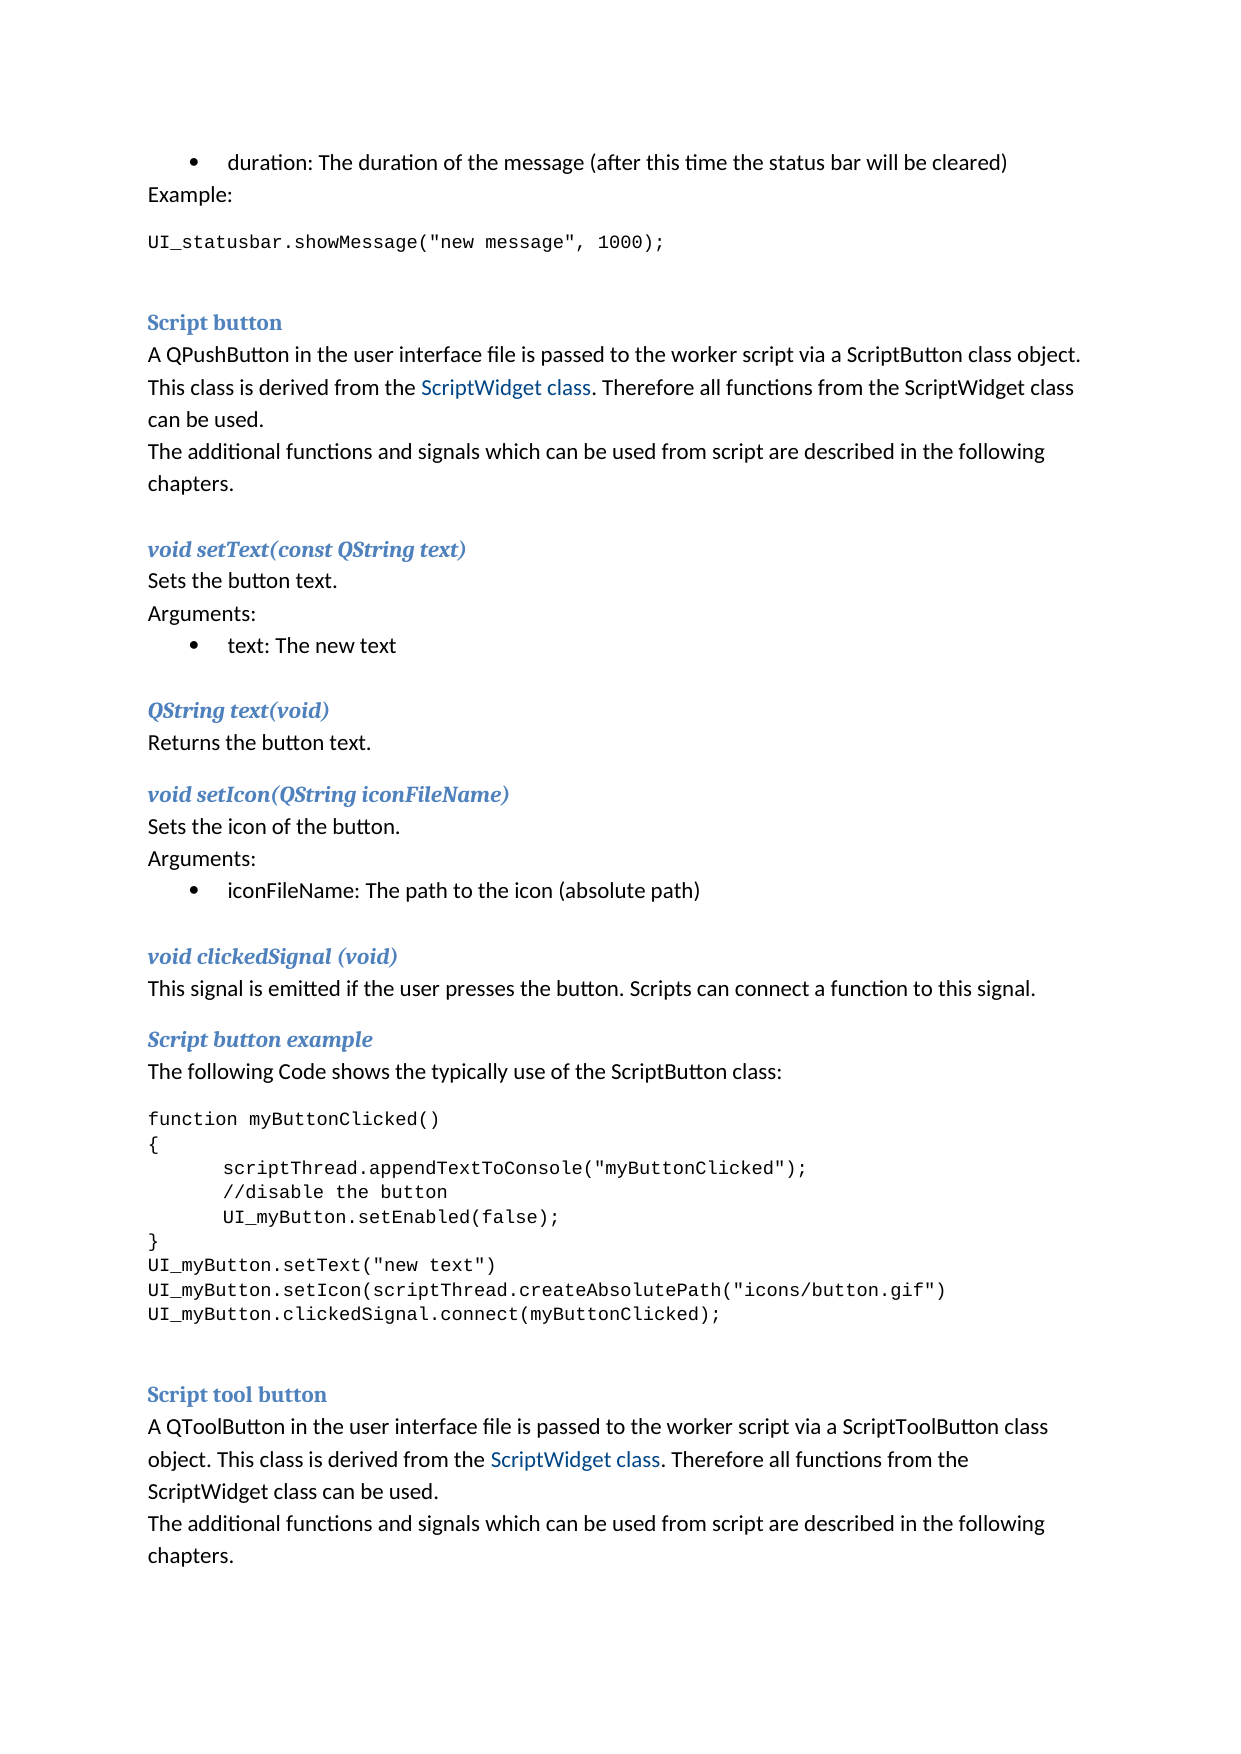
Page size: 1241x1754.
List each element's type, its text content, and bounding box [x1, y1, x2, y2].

subtitle Script button [148, 310, 1093, 337]
text Example: [148, 180, 1093, 208]
text UI_myButton.clickedSignal.connect(myButtonClicked); [148, 1305, 1093, 1326]
text A QPushButton in the user interface file is passed to the worker script via a ScriptButton class object. [148, 340, 1093, 368]
subtitle void setIcon(QString iconFileName) [148, 782, 1093, 808]
text Returns the button text. [148, 728, 1093, 757]
text Arguments: [148, 844, 1093, 872]
text UI_myButton.setEnabled(false); [148, 1207, 1093, 1229]
text Arguments: [148, 599, 1093, 627]
subtitle Script button example [148, 1027, 1093, 1053]
text This signal is emitted if the user presses the button. Scripts can connect a function to this signal. [148, 974, 1093, 1002]
list iconFileName: The path to the icon (absolute path) [190, 876, 1093, 904]
text UI_myButton.setIcon(scriptThread.createAbsolutePath("icons/button.gif") [148, 1281, 1093, 1302]
text UI_myButton.setText("new text") [148, 1256, 1093, 1277]
text { [148, 1134, 1093, 1156]
text Sets the icon of the button. [148, 812, 1093, 840]
subtitle Script tool button [148, 1382, 1093, 1409]
text function myButtonClicked() [148, 1110, 1093, 1131]
list duration: The duration of the message (after this time the status bar will be cleared) [190, 148, 1093, 176]
list text: The new text [190, 631, 1093, 659]
text A QToolButton in the user interface file is passed to the worker script via a ScriptToolButton class object. This class is derived from the ScriptWidget class. Therefore all functions from the ScriptWidget class can be used. [148, 1412, 1093, 1505]
subtitle void setText(const QString text) [148, 536, 1093, 563]
text //disable the button [148, 1183, 1093, 1204]
subtitle void clickedSignal (void) [148, 943, 1093, 970]
subtitle QString text(void) [148, 698, 1093, 725]
text UI_statusbar.showMessage("new message", 1000); [148, 233, 1093, 254]
text } [148, 1232, 1093, 1253]
text The additional functions and signals which can be used from script are described in the following chapters. [148, 437, 1093, 497]
text The additional functions and signals which can be used from script are described in the following chapters. [148, 1509, 1093, 1569]
text Sets the button text. [148, 567, 1093, 595]
text scriptThread.appendTextToConsole("myButtonClicked"); [148, 1159, 1093, 1180]
text This class is derived from the ScriptWidget class. Therefore all functions from the ScriptWidget class can be used. [148, 373, 1093, 433]
text The following Code shows the typically use of the ScriptButton class: [148, 1057, 1093, 1085]
